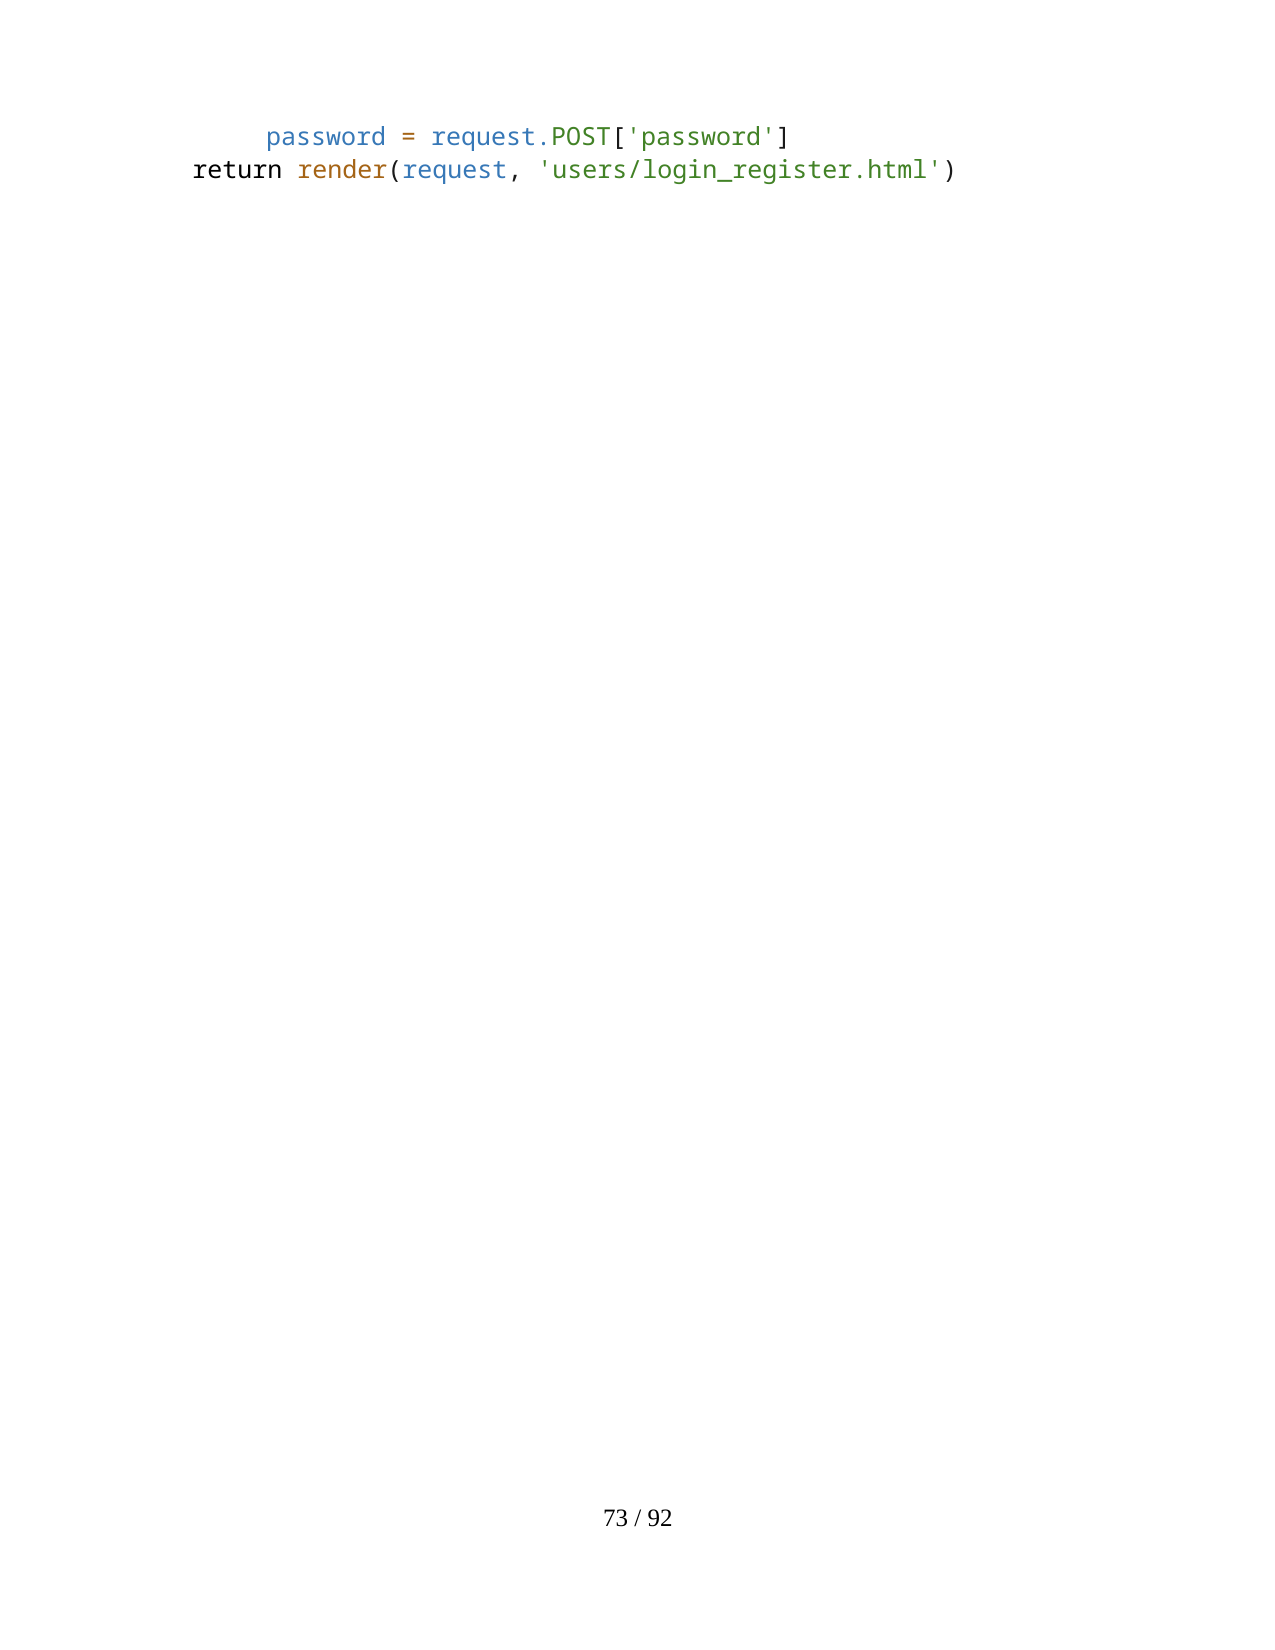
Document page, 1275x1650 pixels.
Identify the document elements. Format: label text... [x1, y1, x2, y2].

text return render(request, 'users/login_register.html') [118, 152, 1157, 186]
text password = request.POST['password'] [118, 118, 1157, 152]
